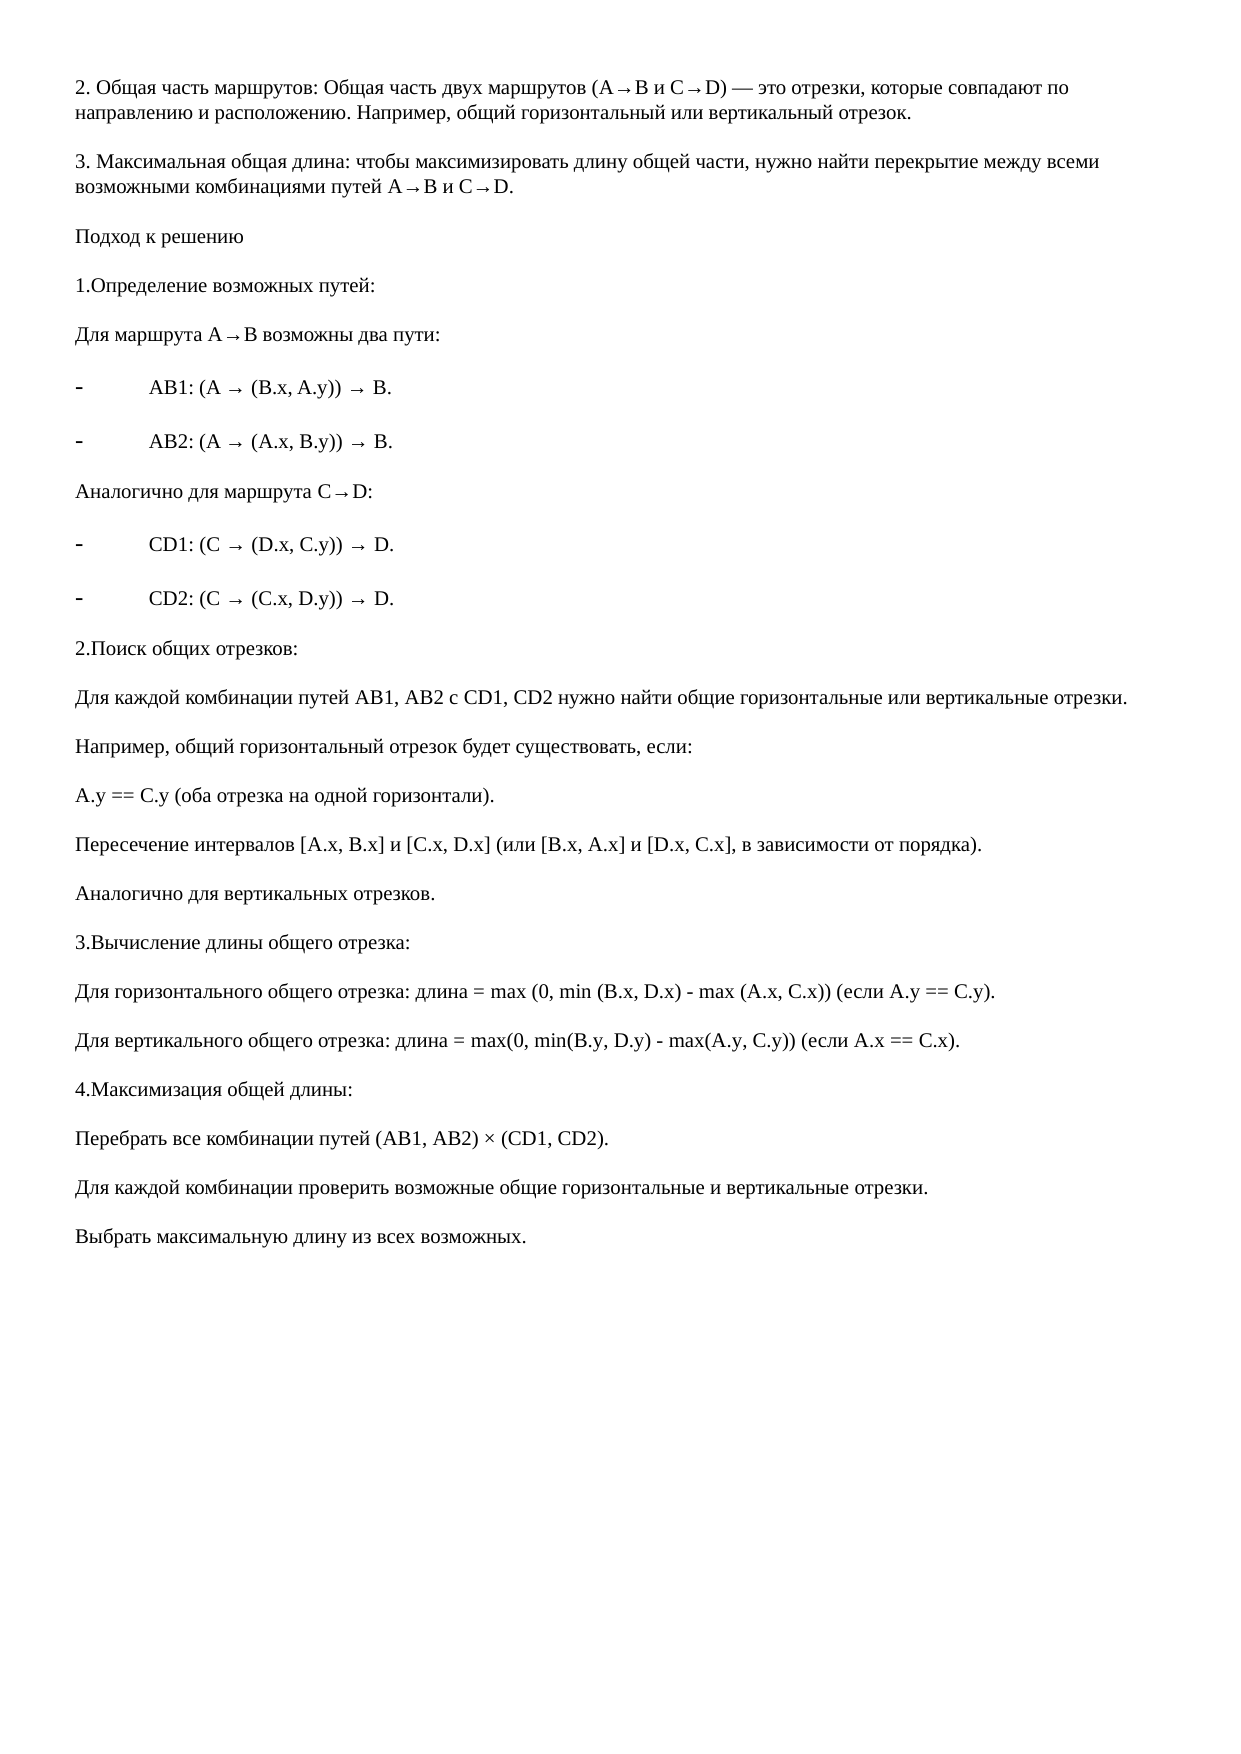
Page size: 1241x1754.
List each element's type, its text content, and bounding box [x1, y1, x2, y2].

text Для вертикального общего отрезка: длина = max(0, min(B.y, D.y) - max(A.y, C.y)) (если A.x == C.x). [75, 1028, 1172, 1052]
list CD2: (C → (C.x, D.y)) → D. [75, 582, 1172, 610]
text A.y == C.y (оба отрезка на одной горизонтали). [75, 783, 1172, 807]
text Выбрать максимальную длину из всех возможных. [75, 1224, 1172, 1248]
text Перебрать все комбинации путей (AB1, AB2) × (CD1, CD2). [75, 1126, 1172, 1150]
list AB2: (A → (A.x, B.y)) → B. [75, 425, 1172, 453]
text Для каждой комбинации проверить возможные общие горизонтальные и вертикальные отрезки. [75, 1175, 1172, 1199]
text 1.Определение возможных путей: [75, 273, 1172, 297]
text 3.Вычисление длины общего отрезка: [75, 930, 1172, 954]
text 2.Поиск общих отрезков: [75, 636, 1172, 660]
text Для каждой комбинации путей AB1, AB2 с CD1, CD2 нужно найти общие горизонтальные или вертикальные отрезки. [75, 685, 1172, 709]
text Для горизонтального общего отрезка: длина = max (0, min (B.x, D.x) - max (A.x, C.x)) (если A.y == C.y). [75, 979, 1172, 1003]
text 3. Максимальная общая длина: чтобы максимизировать длину общей части, нужно найти перекрытие между всеми возможными комбинациями путей A→B и C→D. [75, 149, 1172, 198]
text 4.Максимизация общей длины: [75, 1077, 1172, 1101]
list AB1: (A → (B.x, A.y)) → B. [75, 371, 1172, 399]
text Для маршрута A→B возможны два пути: [75, 322, 1172, 346]
text Аналогично для вертикальных отрезков. [75, 881, 1172, 905]
text 2. Общая часть маршрутов: Общая часть двух маршрутов (A→B и C→D) — это отрезки, которые совпадают по направлению и расположению. Например, общий горизонтальный или вертикальный отрезок. [75, 75, 1172, 124]
text Подход к решению [75, 223, 1172, 248]
list CD1: (C → (D.x, C.y)) → D. [75, 528, 1172, 556]
text Например, общий горизонтальный отрезок будет существовать, если: [75, 734, 1172, 758]
text Аналогично для маршрута C→D: [75, 479, 1172, 503]
text Пересечение интервалов [A.x, B.x] и [C.x, D.x] (или [B.x, A.x] и [D.x, C.x], в зависимости от порядка). [75, 832, 1172, 856]
